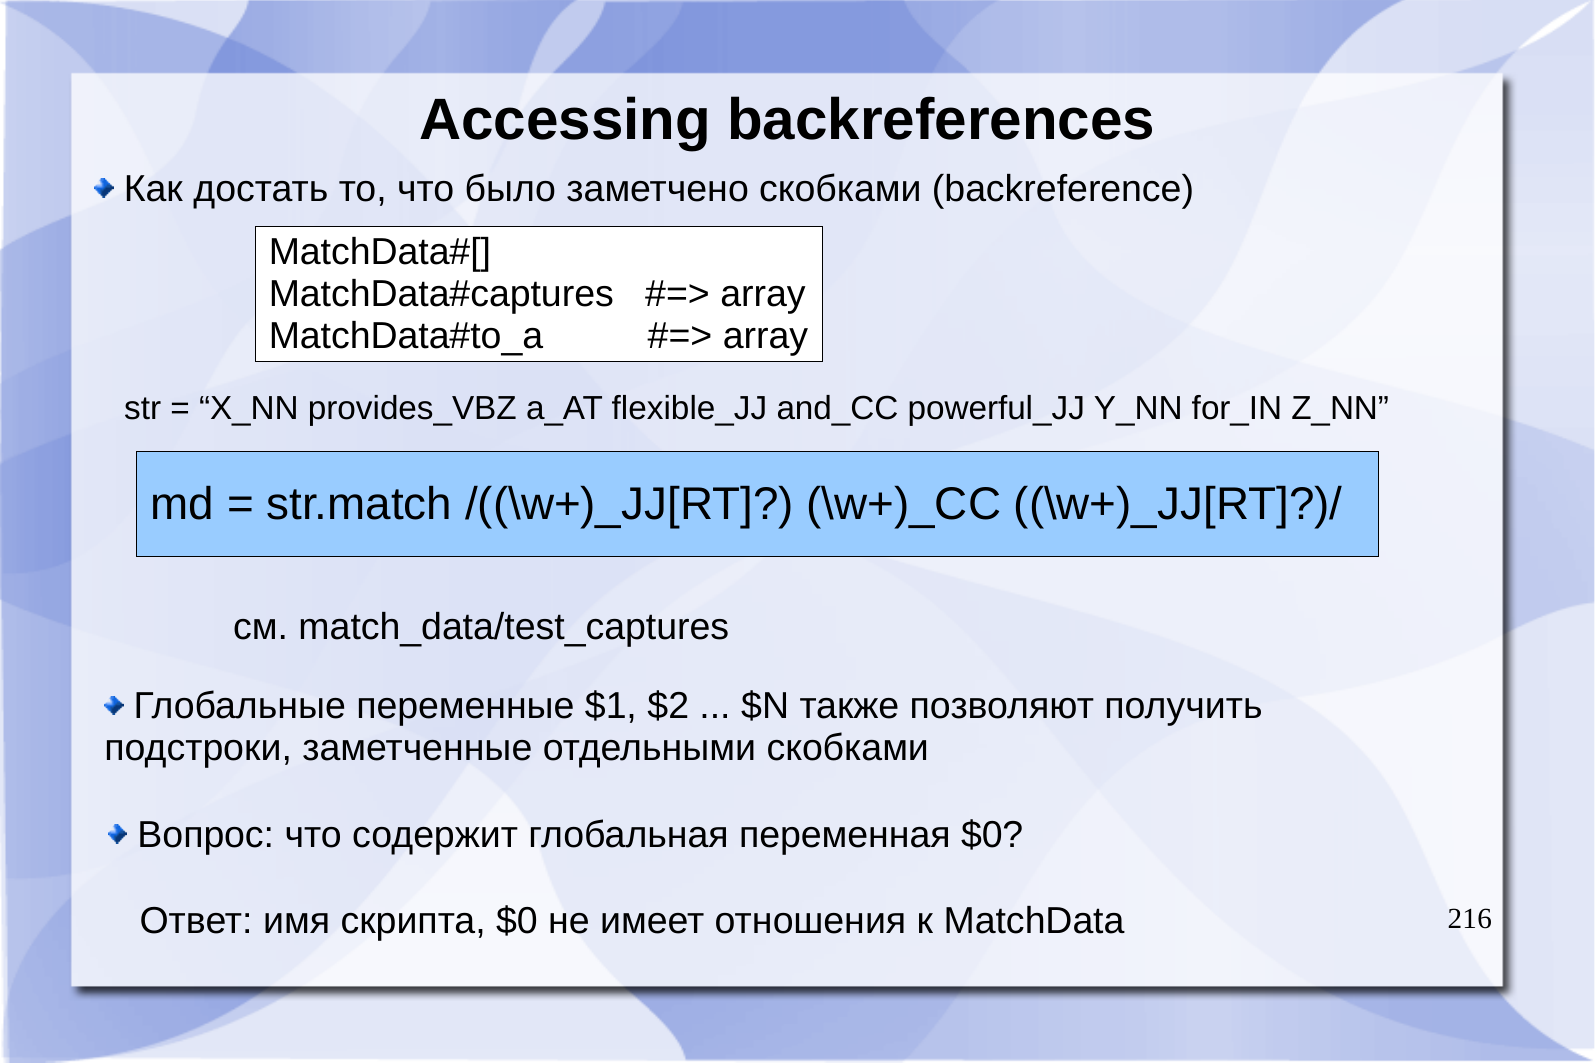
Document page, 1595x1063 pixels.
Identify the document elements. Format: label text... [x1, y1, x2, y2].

text_box MatchData#[] MatchData#captures #=> array MatchData#to_a #=> array [255, 226, 823, 362]
text_box str = “X_NN provides_VBZ a_AT flexible_JJ and_CC powerful_JJ Y_NN for_IN Z_NN” [109, 382, 1406, 435]
text_box Ответ: имя скрипта, $0 не имеет отношения к MatchData [124, 892, 1141, 950]
text_box Как достать то, что было заметчено скобками (backreference) [79, 159, 1211, 217]
picture [0, 0, 1595, 1063]
title Accessing backreferences [75, 75, 1501, 164]
text_box см. match_data/test_captures [218, 597, 745, 655]
text_box md = str.match /((\w+)_JJ[RT]?) (\w+)_CC ((\w+)_JJ[RT]?)/ [136, 451, 1379, 557]
text_box Вопрос: что содержит глобальная переменная $0? [93, 806, 1040, 863]
text_box Глобальные переменные $1, $2 ... $N также позволяют получить подстроки, заметченные отдельными скобками [89, 677, 1438, 777]
